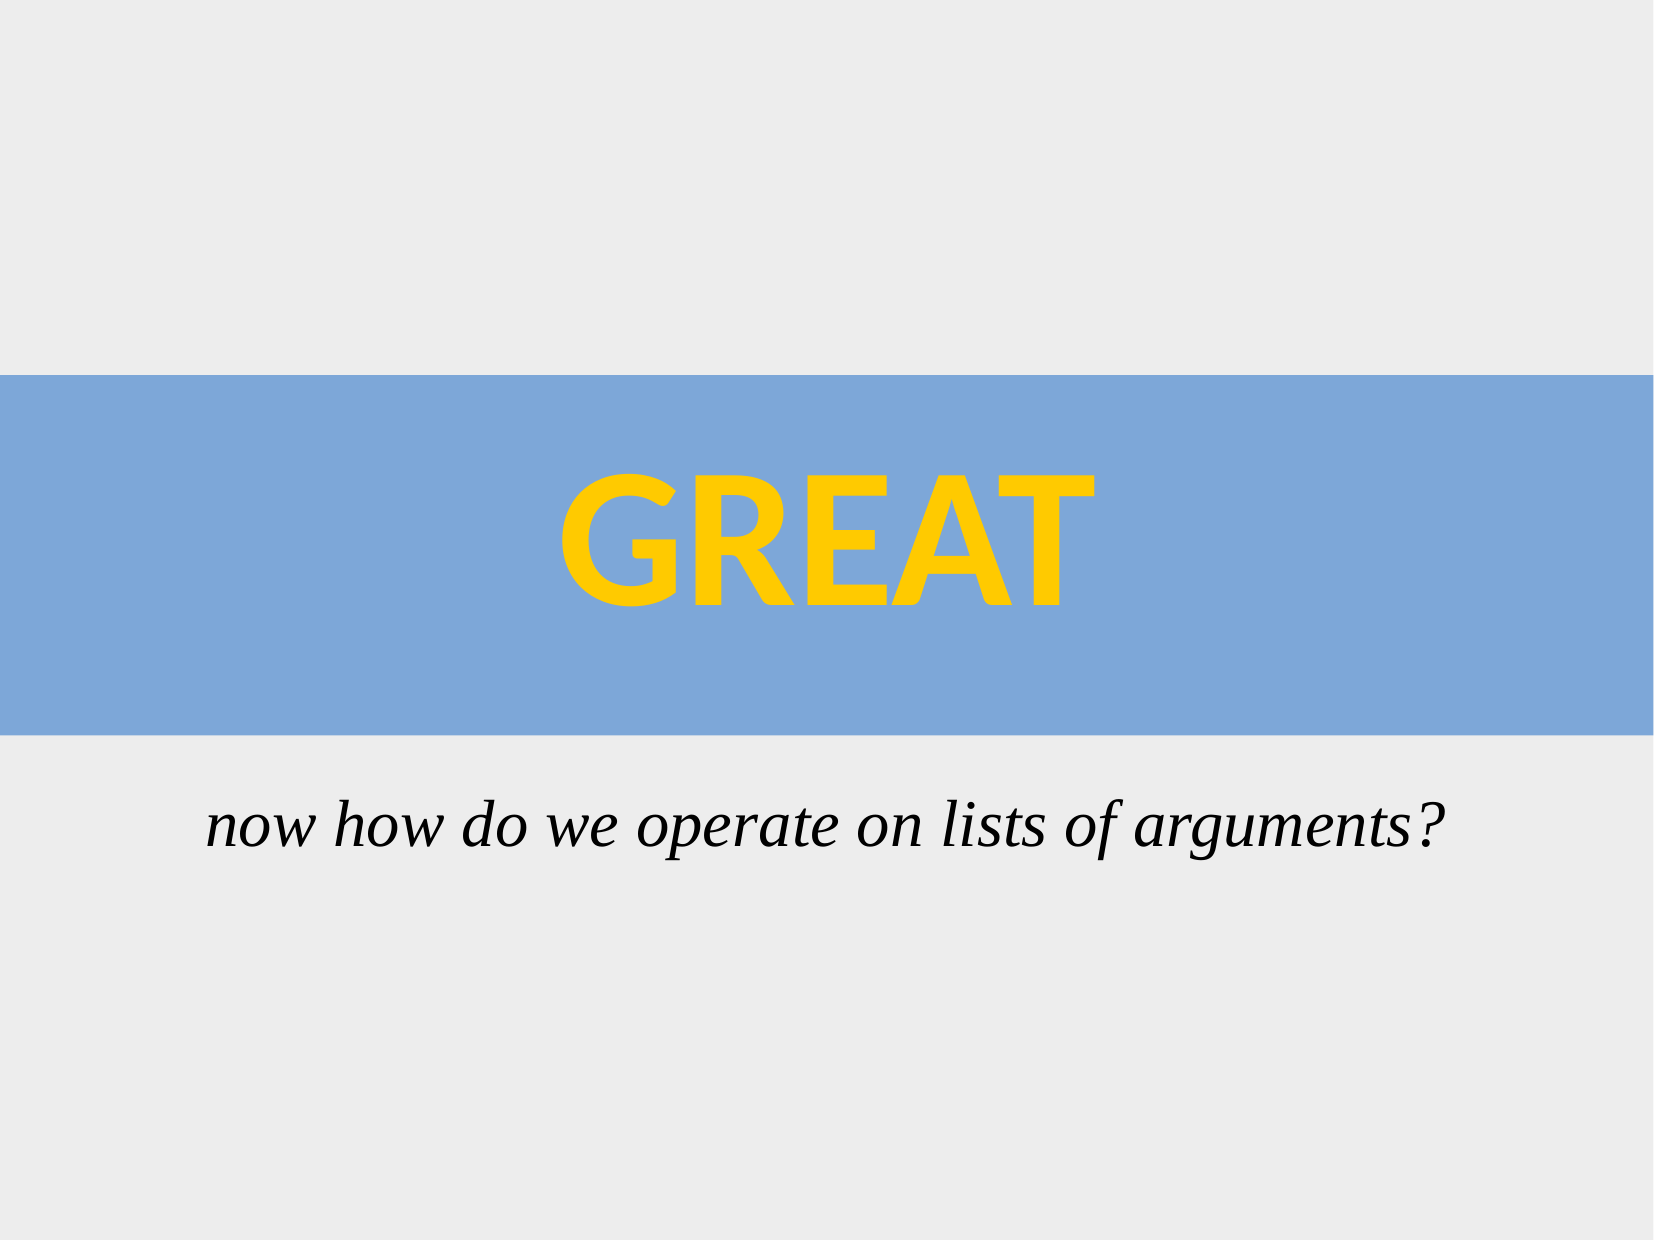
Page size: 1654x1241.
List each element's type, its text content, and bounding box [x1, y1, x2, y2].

text_box GREAT [0, 375, 1654, 736]
text_box now how do we operate on lists of arguments? [0, 780, 1654, 869]
